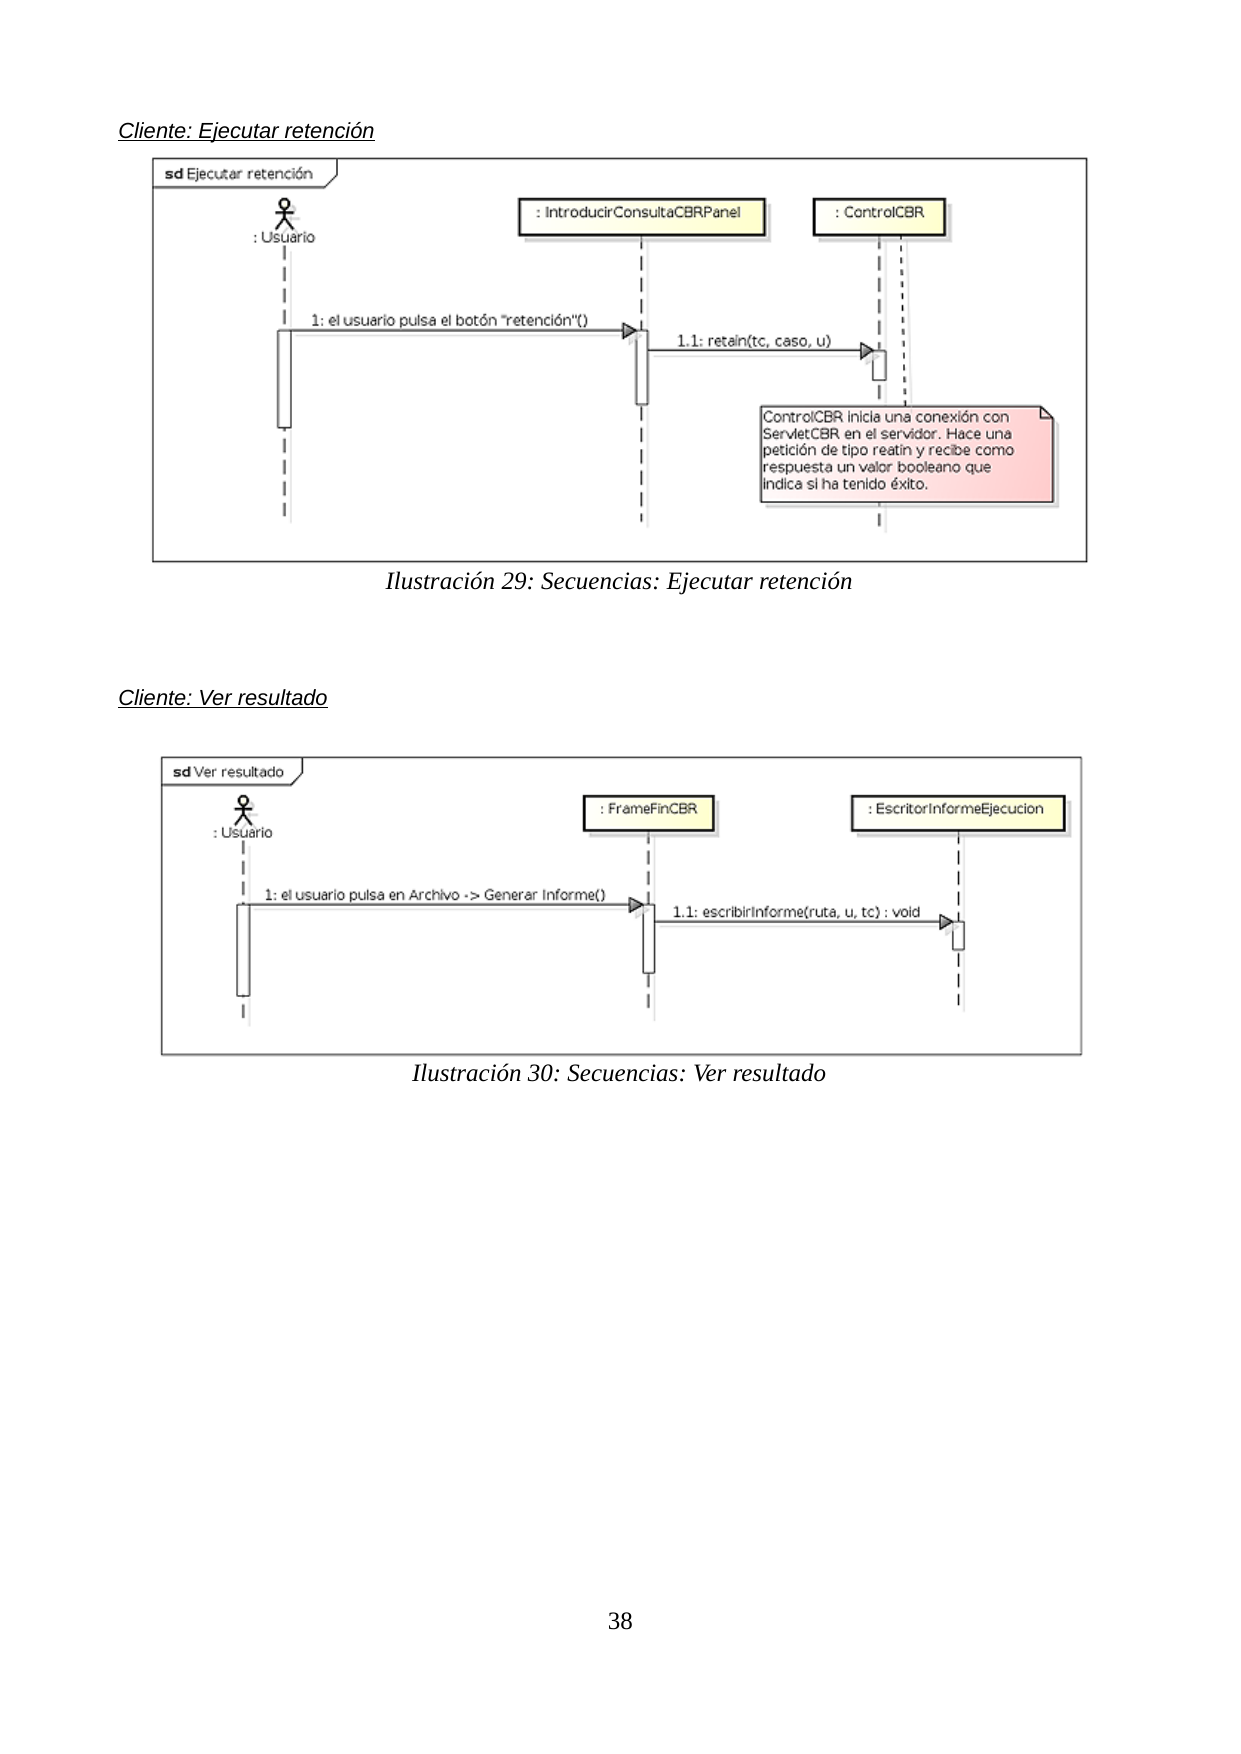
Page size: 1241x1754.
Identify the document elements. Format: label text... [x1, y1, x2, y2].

text Ilustración 29: Secuencias: Ejecutar retención [149, 567, 1091, 595]
picture [157, 754, 1083, 1058]
text Ilustración 30: Secuencias: Ver resultado [157, 1058, 1083, 1087]
subtitle Cliente: Ver resultado [118, 685, 1122, 710]
text [157, 735, 1083, 754]
picture [148, 155, 1092, 567]
subtitle Cliente: Ejecutar retención [118, 118, 1122, 143]
